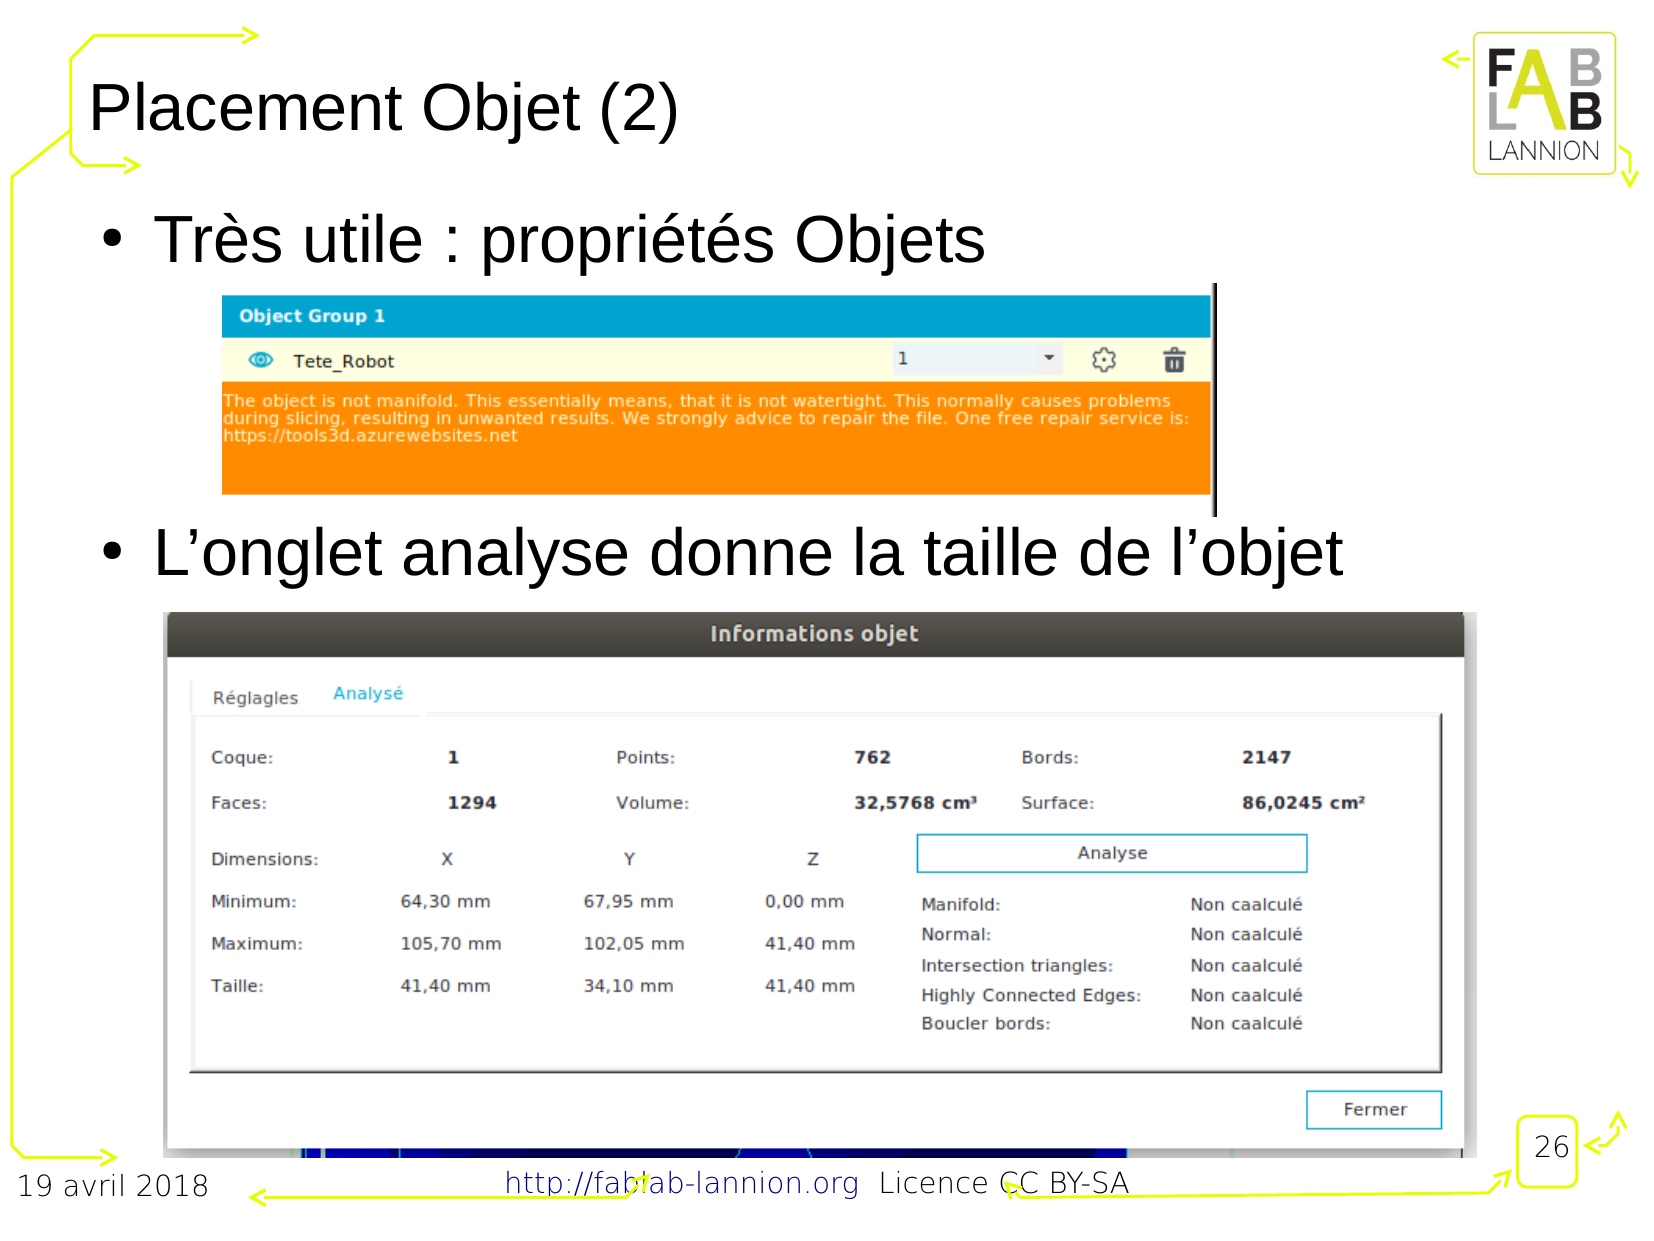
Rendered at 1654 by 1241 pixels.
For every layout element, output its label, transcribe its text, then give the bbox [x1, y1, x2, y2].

picture [357, 313, 367, 325]
picture [222, 283, 1217, 517]
title Placement Objet (2) [88, 49, 1447, 166]
picture [1470, 29, 1619, 178]
picture [163, 612, 1477, 1158]
picture [324, 313, 354, 322]
list Très utile : propriétés Objets L’onglet analyse donne la taille de l’objet [82, 202, 1571, 922]
picture [376, 310, 384, 322]
picture [241, 308, 302, 325]
picture [310, 309, 321, 322]
